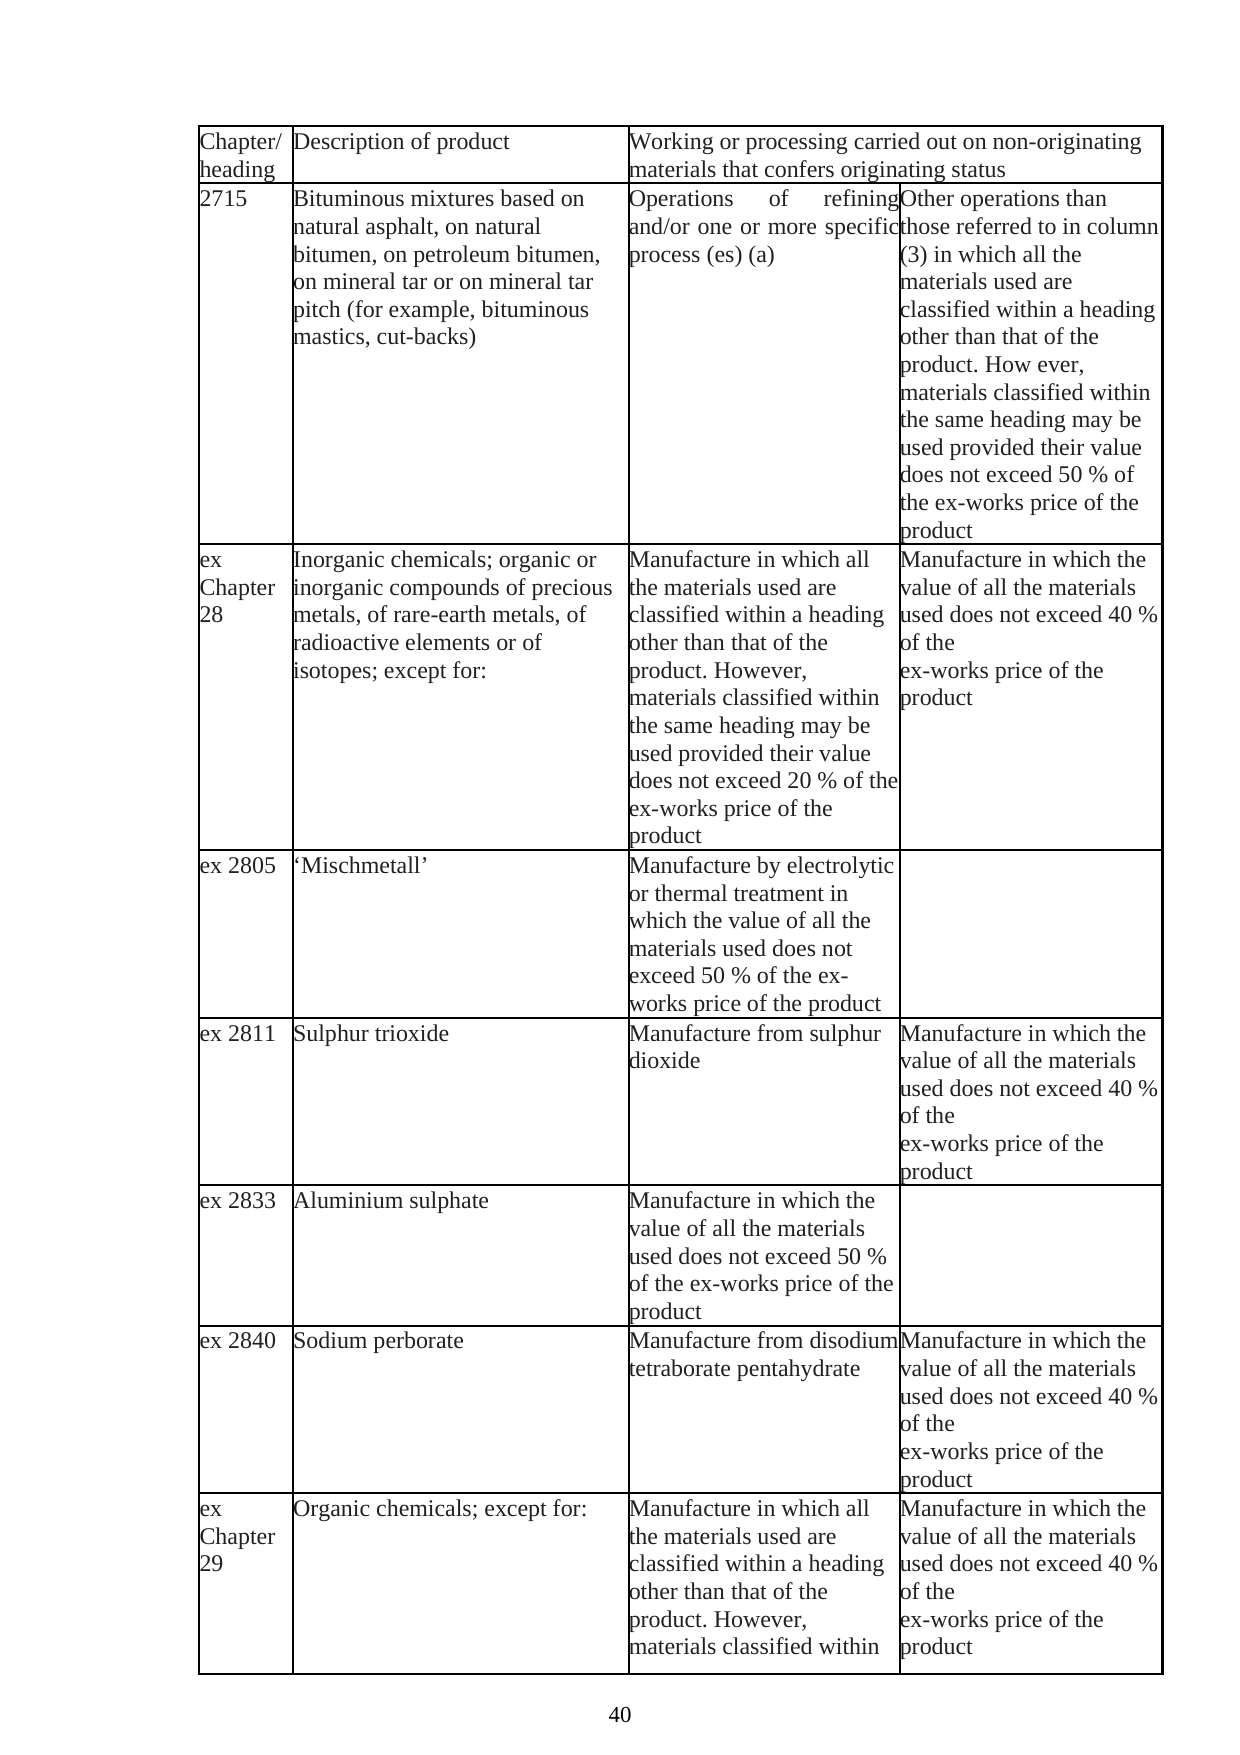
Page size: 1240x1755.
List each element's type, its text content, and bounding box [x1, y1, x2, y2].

table_cell Manufacture in which all the materials used are classified within a heading other than that of the product. However, materials classified within the same heading may be used provided their value does not exceed 20 % of the ex-works price of the product [630, 545, 899, 849]
table_cell ex 2811 [200, 1019, 292, 1184]
table_cell ex Chapter 29 [200, 1494, 292, 1673]
table_cell Bituminous mixtures based on natural asphalt, on natural bitumen, on petroleum bitumen, on mineral tar or on mineral tar pitch (for example, bituminous mastics, cut-backs) [294, 184, 628, 543]
table_cell Manufacture in which the value of all the materials used does not exceed 40 % of the ex-works price of the product [901, 1019, 1161, 1184]
table_cell Operations of refining and/or one or more specific process­ (es) (a) [630, 184, 899, 543]
table_cell ex 2840 [200, 1327, 292, 1492]
table_cell Organic chemicals; except for: [294, 1494, 628, 1673]
table_cell Manufacture in which the value of all the materials used does not exceed 40 % of the ex-works price of the product [901, 545, 1161, 849]
table_cell [901, 851, 1161, 1017]
table_cell ‘Mischmetall’ [294, 851, 628, 1017]
table_cell Inorganic chemicals; organic or inorganic compounds of precious metals, of rare-earth metals, of radioactive elements or of isotopes; except for: [294, 545, 628, 849]
table_cell ex Chapter 28 [200, 545, 292, 849]
table_cell ex 2833 [200, 1186, 292, 1324]
table_cell Manufacture by electrolytic or thermal treatment in which the value of all the materials used does not exceed 50 % of the ex-works price of the product [630, 851, 899, 1017]
table_cell Sodium perborate [294, 1327, 628, 1492]
table_cell Sulphur trioxide [294, 1019, 628, 1184]
table_cell [901, 1186, 1161, 1324]
table_cell Manufacture in which the value of all the materials used does not exceed 40 % of the ex-works price of the product [901, 1327, 1161, 1492]
table_cell Aluminium sulphate [294, 1186, 628, 1324]
table_cell Manufacture in which all the materials used are classified within a heading other than that of the product. However, materials classified within [630, 1494, 899, 1673]
table_cell Manufacture in which the value of all the materials used does not exceed 50 % of the ex-works price of the product [630, 1186, 899, 1324]
table_cell Manufacture from sulphur dioxide [630, 1019, 899, 1184]
table_header Description of product [294, 127, 628, 182]
table_header Working or processing carried out on non-originating materials that confers originating status [630, 127, 1161, 182]
table_cell Manufacture in which the value of all the materials used does not exceed 40 % of the ex-works price of the product [901, 1494, 1161, 1673]
table_cell ex 2805 [200, 851, 292, 1017]
table_header Chapter/ heading [200, 127, 292, 182]
table_cell Manufacture from disodium tetraborate pentahydrate [630, 1327, 899, 1492]
table_cell Other operations than those referred to in column (3) in which all the materials used are classified within a heading other than that of the product. How­ ever, materials classified within the same heading may be used provided their value does not exceed 50 % of the ex-works price of the product [901, 184, 1161, 543]
table_cell 2715 [200, 184, 292, 543]
